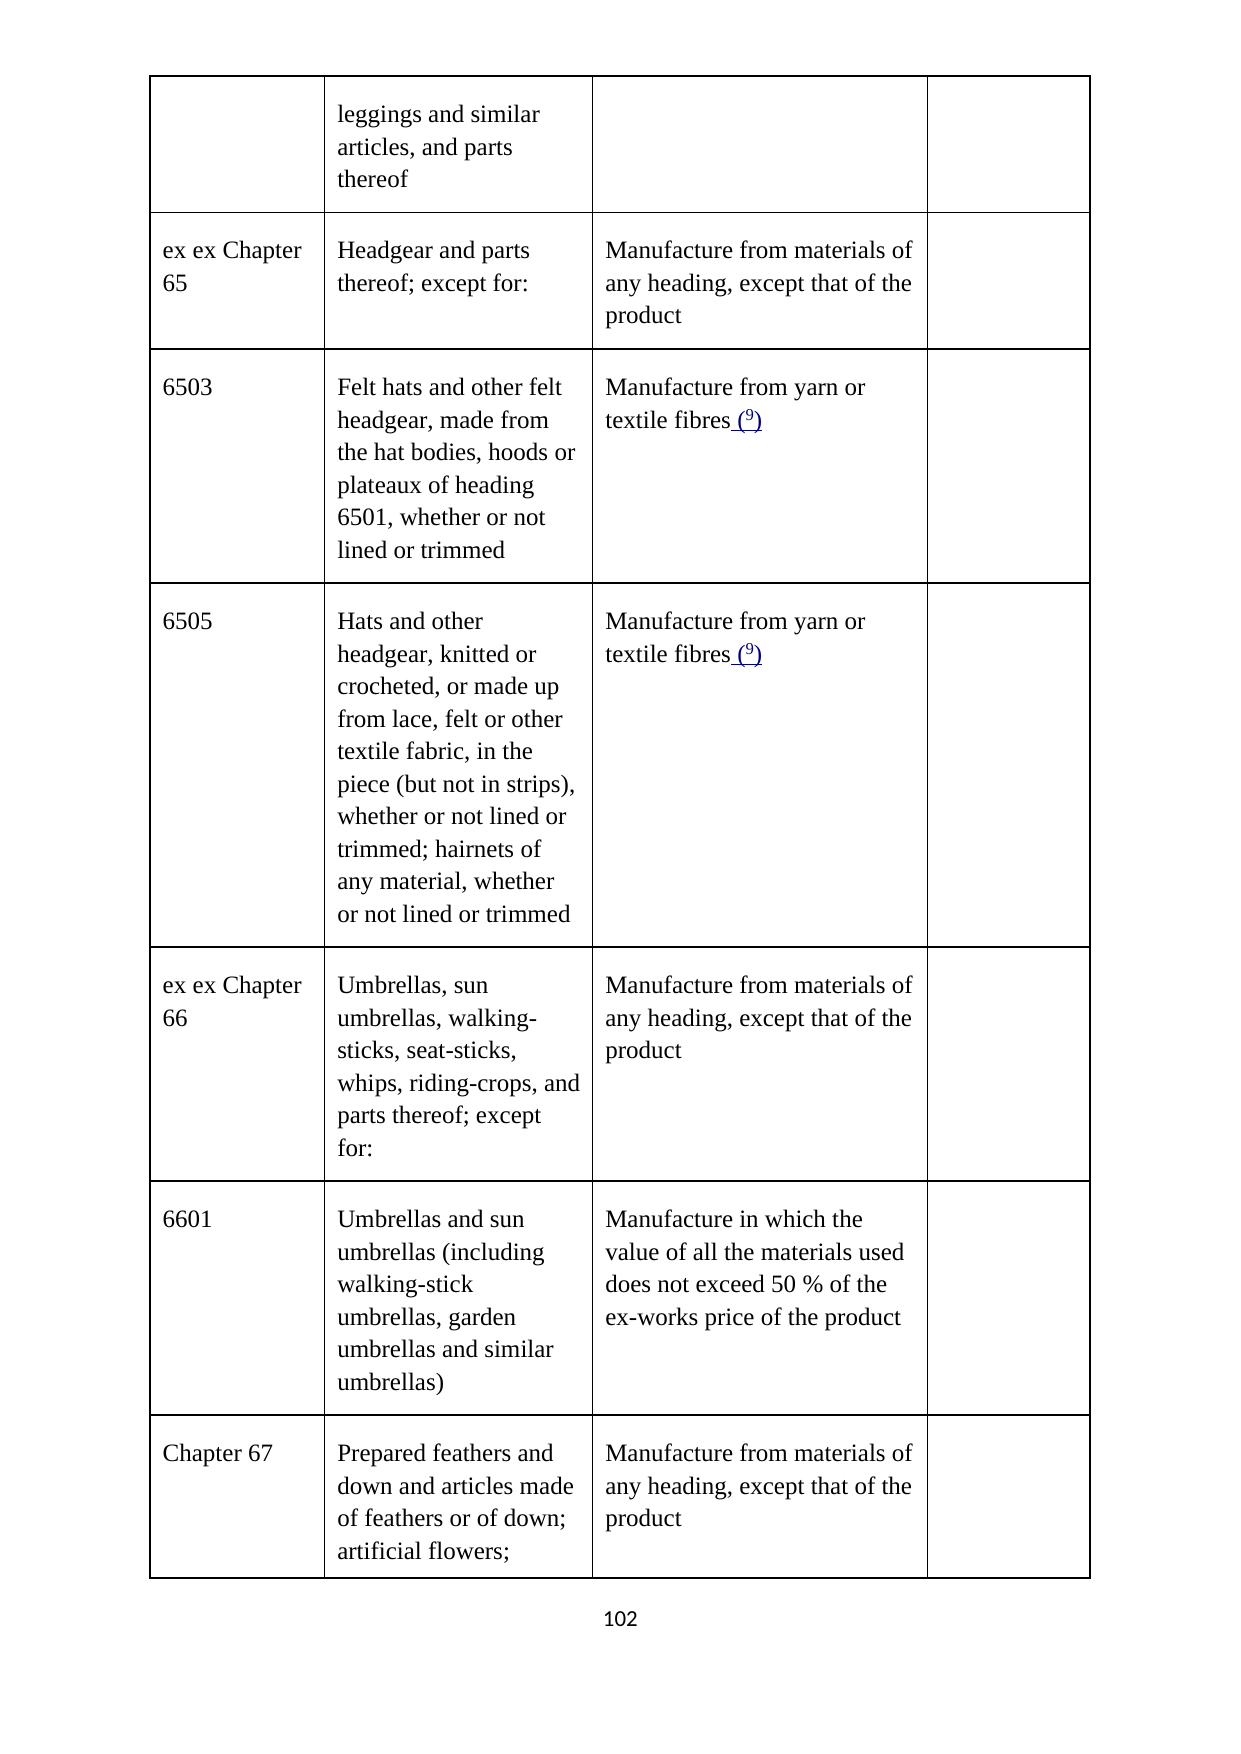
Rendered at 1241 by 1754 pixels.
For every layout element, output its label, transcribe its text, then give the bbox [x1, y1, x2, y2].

table_cell 6505 [151, 584, 324, 946]
table_cell Hats and other headgear, knitted or crocheted, or made up from lace, felt or other textile fabric, in the piece (but not in strips), whether or not lined or trimmed; hairnets of any material, whether or not lined or trimmed [325, 584, 592, 946]
table_cell [151, 77, 324, 212]
table_cell [928, 1182, 1089, 1414]
table_cell Manufacture from yarn or textile fibres (9) [593, 350, 927, 582]
table_cell [928, 948, 1089, 1180]
table_cell Manufacture from yarn or textile fibres (9) [593, 584, 927, 946]
table_cell 6503 [151, 350, 324, 582]
table_cell leggings and similar articles, and parts thereof [325, 77, 592, 212]
table_cell Manufacture from materials of any heading, except that of the product [593, 1416, 927, 1577]
table_cell Umbrellas and sun umbrellas (including walking-stick umbrellas, garden umbrellas and similar umbrellas) [325, 1182, 592, 1414]
table_cell [928, 584, 1089, 946]
table_cell Manufacture from materials of any heading, except that of the product [593, 948, 927, 1180]
table_cell Umbrellas, sun umbrellas, walking-sticks, seat-sticks, whips, riding-crops, and parts thereof; except for: [325, 948, 592, 1180]
table_cell Chapter 67 [151, 1416, 324, 1577]
table_cell [928, 77, 1089, 212]
table_cell [928, 350, 1089, 582]
table_cell [928, 1416, 1089, 1577]
table_cell [593, 77, 927, 212]
table_cell ex ex Chapter 66 [151, 948, 324, 1180]
table_cell Headgear and parts thereof; except for: [325, 213, 592, 348]
table_cell ex ex Chapter 65 [151, 213, 324, 348]
table_cell Manufacture from materials of any heading, except that of the product [593, 213, 927, 348]
table_cell 6601 [151, 1182, 324, 1414]
table_cell [928, 213, 1089, 348]
table_cell Felt hats and other felt headgear, made from the hat bodies, hoods or plateaux of heading 6501, whether or not lined or trimmed [325, 350, 592, 582]
table_cell Manufacture in which the value of all the materials used does not exceed 50 % of the ex-works price of the product [593, 1182, 927, 1414]
table_cell Prepared feathers and down and articles made of feathers or of down; artificial flowers; [325, 1416, 592, 1577]
